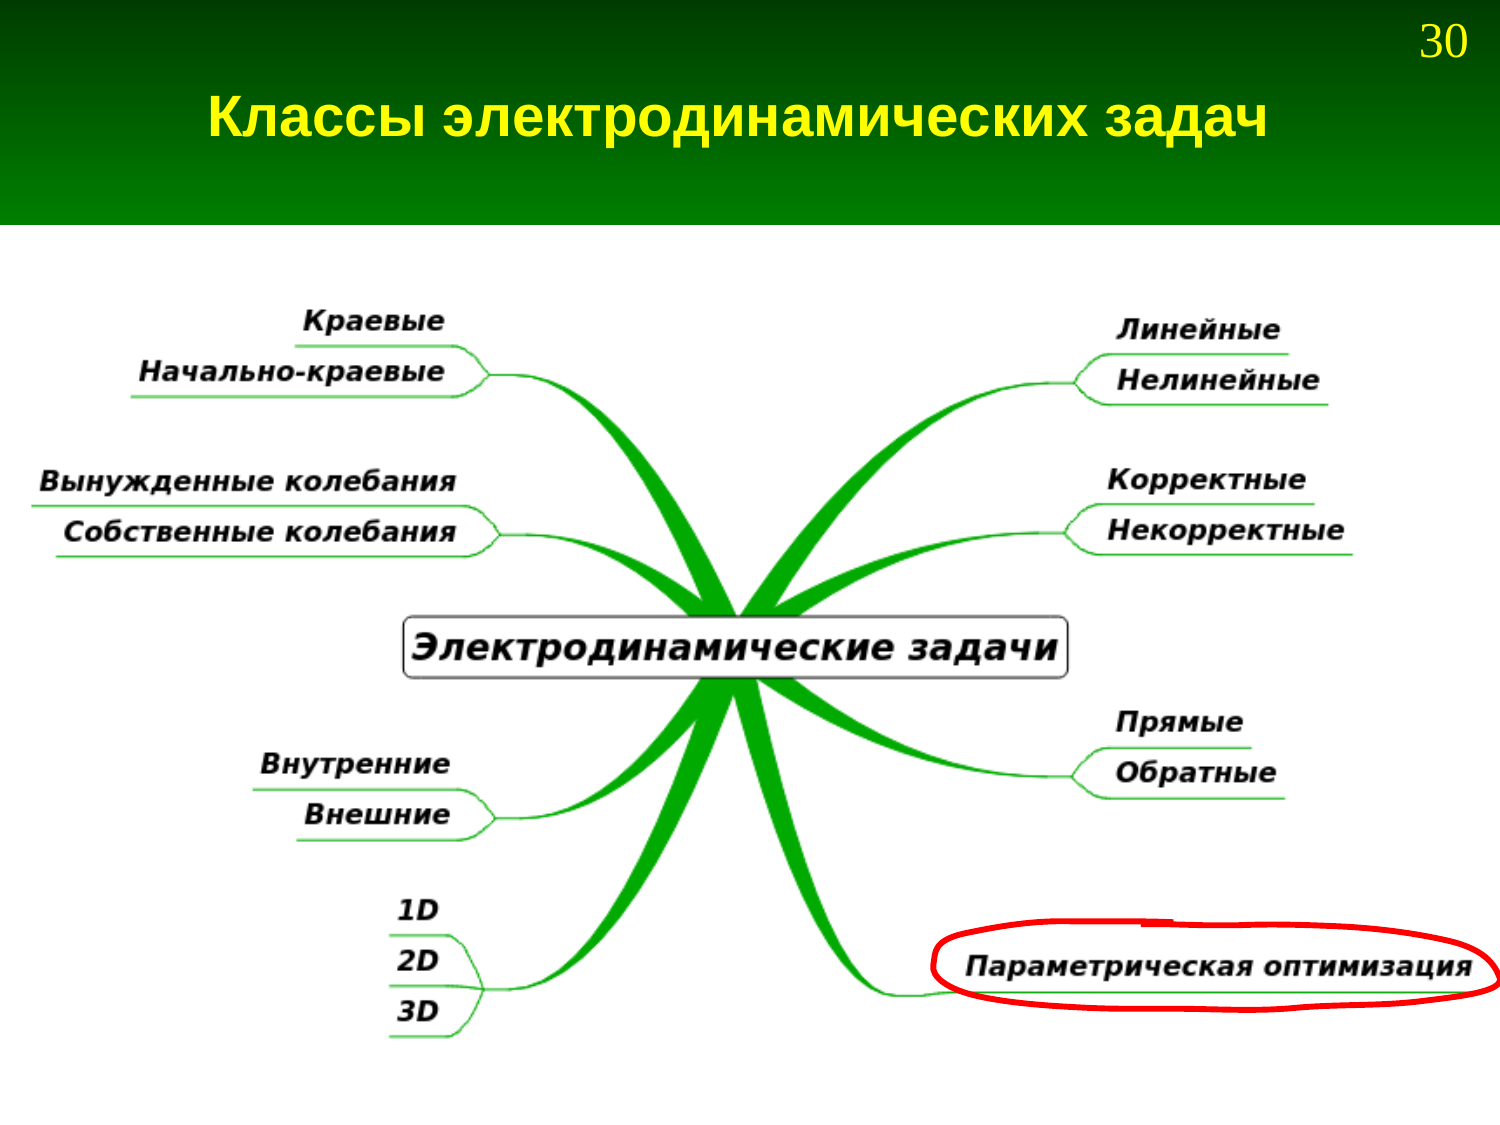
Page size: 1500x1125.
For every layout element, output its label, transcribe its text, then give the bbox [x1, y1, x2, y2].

picture [23, 289, 1489, 1046]
title Классы электродинамических задач [88, 18, 1389, 207]
picture [937, 925, 1489, 1006]
